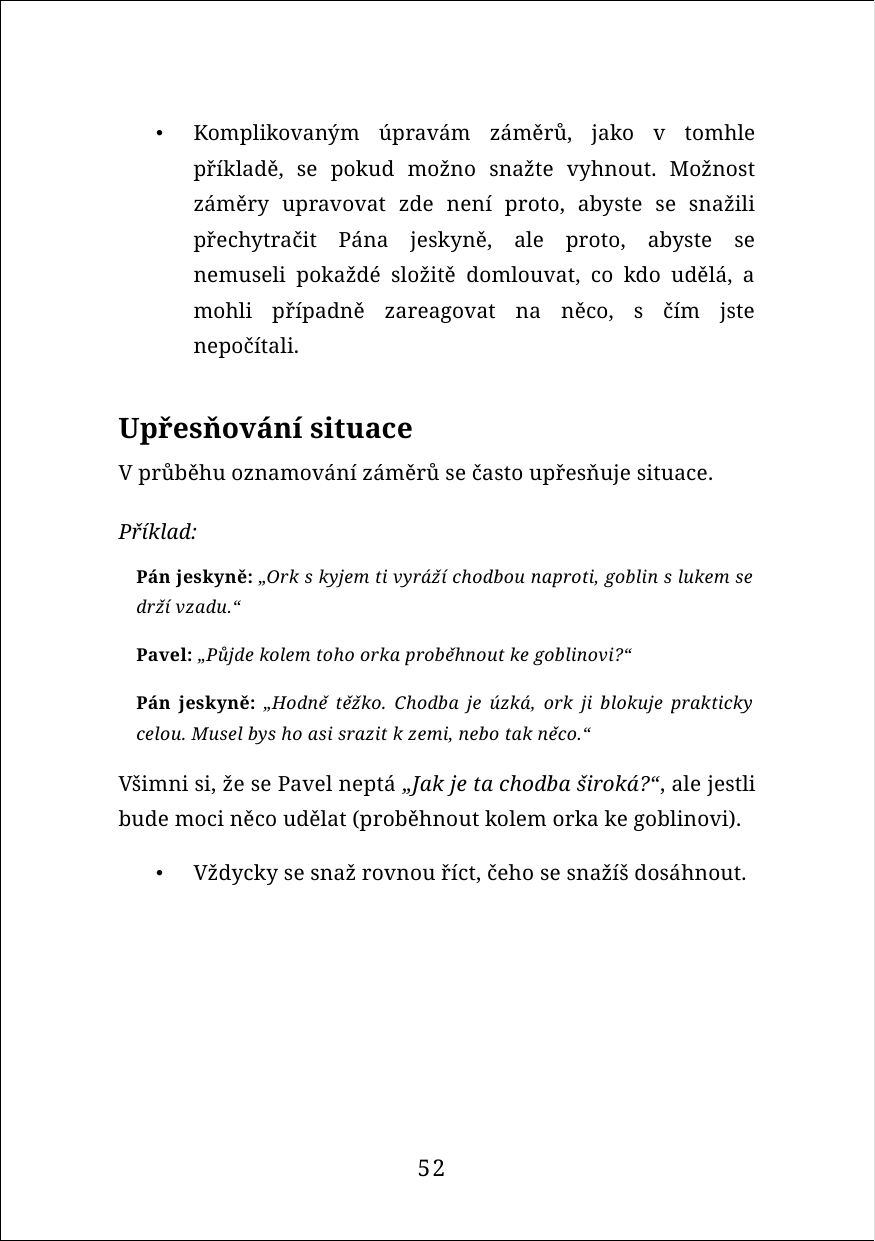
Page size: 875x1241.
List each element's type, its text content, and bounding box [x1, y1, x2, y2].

text Pavel: „Půjde kolem toho orka proběhnout ke goblinovi?“ [136, 643, 756, 667]
list Komplikovaným úpravám záměrů, jako v tomhle příkladě, se pokud možno snažte vyhnout. Možnost záměry upravovat zde není proto, abyste se snažili přechytračit Pána jeskyně, ale proto, abyste se nemuseli pokaždé složitě domlouvat, co kdo udělá, a mohli případně zareagovat na něco, s čím jste nepočítali. [156, 118, 756, 360]
text V průběhu oznamování záměrů se často upřesňuje situace. [118, 458, 756, 487]
text Všimni si, že se Pavel neptá „Jak je ta chodba široká?“, ale jestli bude moci něco udělat (proběhnout kolem orka ke goblinovi). [118, 769, 756, 833]
text Pán jeskyně: „Ork s kyjem ti vyráží chodbou naproti, goblin s lukem se drží vzadu.“ [136, 565, 756, 619]
subtitle Upřesňování situace [118, 408, 756, 447]
text Příklad: [118, 517, 756, 546]
text Pán jeskyně: „Hodně těžko. Chodba je úzká, ork ji blokuje prakticky celou. Musel bys ho asi srazit k zemi, nebo tak něco.“ [136, 691, 756, 745]
list Vždycky se snaž rovnou říct, čeho se snažíš dosáhnout. [156, 858, 756, 886]
